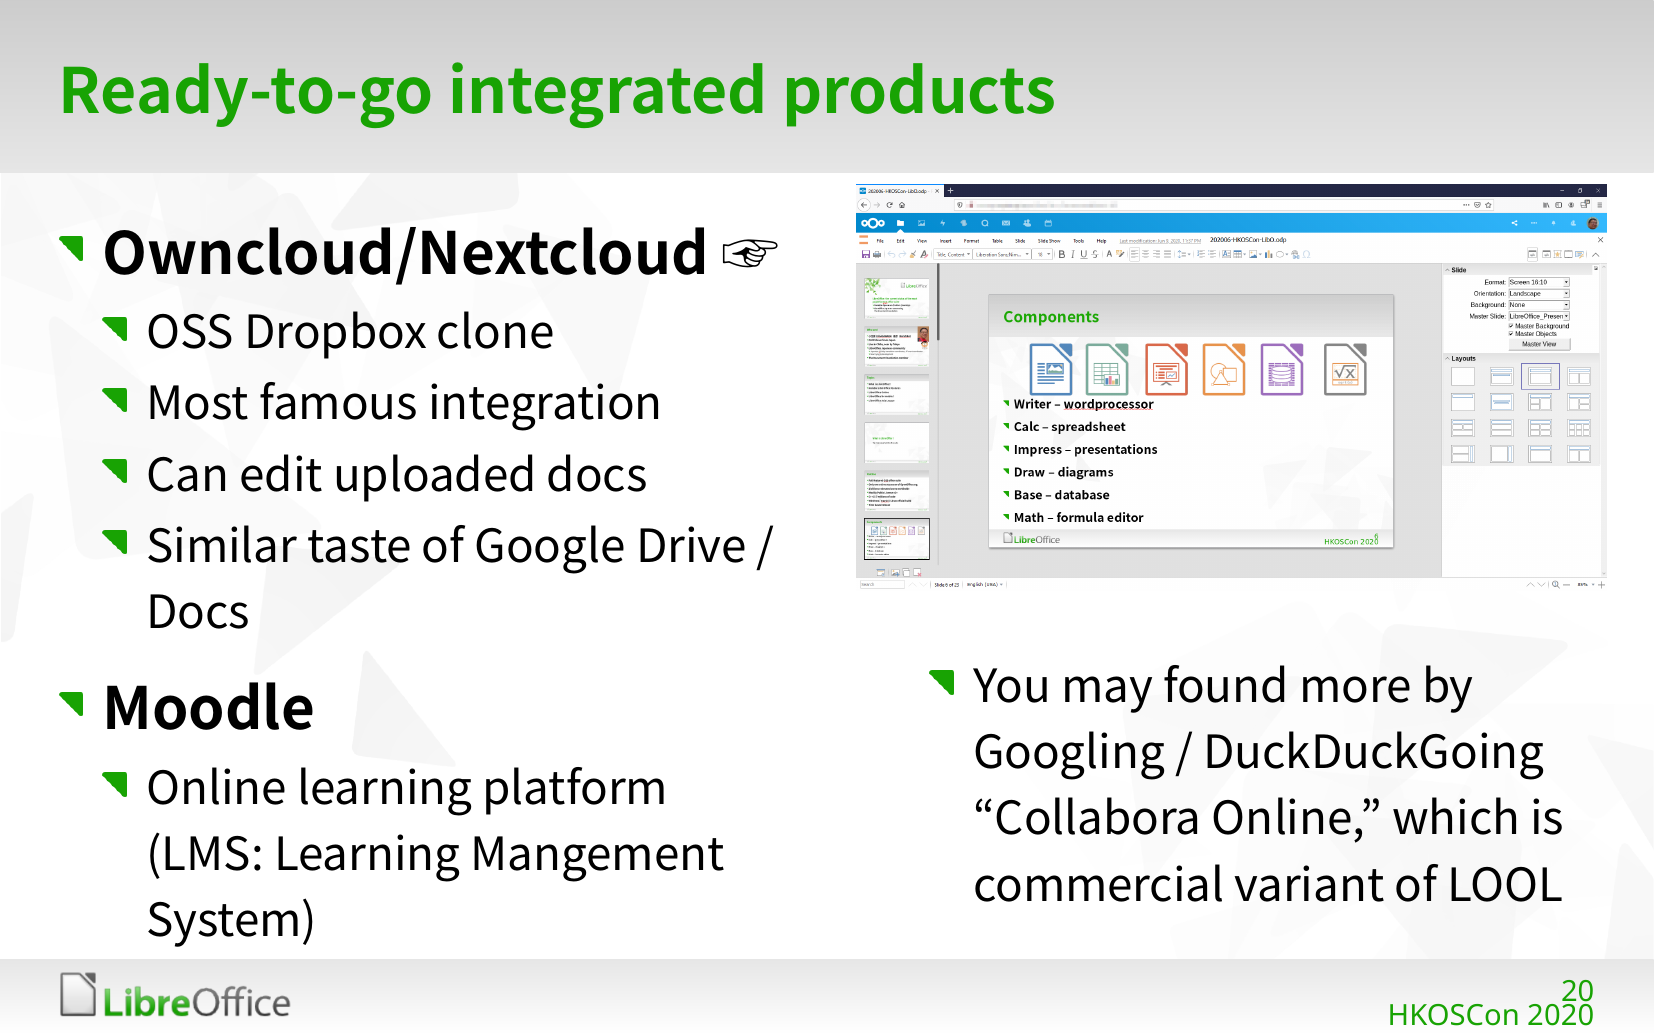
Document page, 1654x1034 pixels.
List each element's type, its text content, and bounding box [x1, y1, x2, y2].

picture [43, 955, 308, 1034]
list You may found more by Googling / DuckDuckGoing “Collabora Online,” which is commercial variant of LOOL [885, 649, 1625, 916]
title Ready-to-go integrated products [59, 24, 1595, 148]
picture [856, 184, 1654, 960]
picture [1, 172, 651, 767]
list Owncloud/Nextcloud ☞ OSS Dropbox clone Most famous integration Can edit uploaded docs Similar taste of Google Drive / Docs Moodle Online learning platform (LMS: Learning Mangement System) [59, 206, 798, 950]
